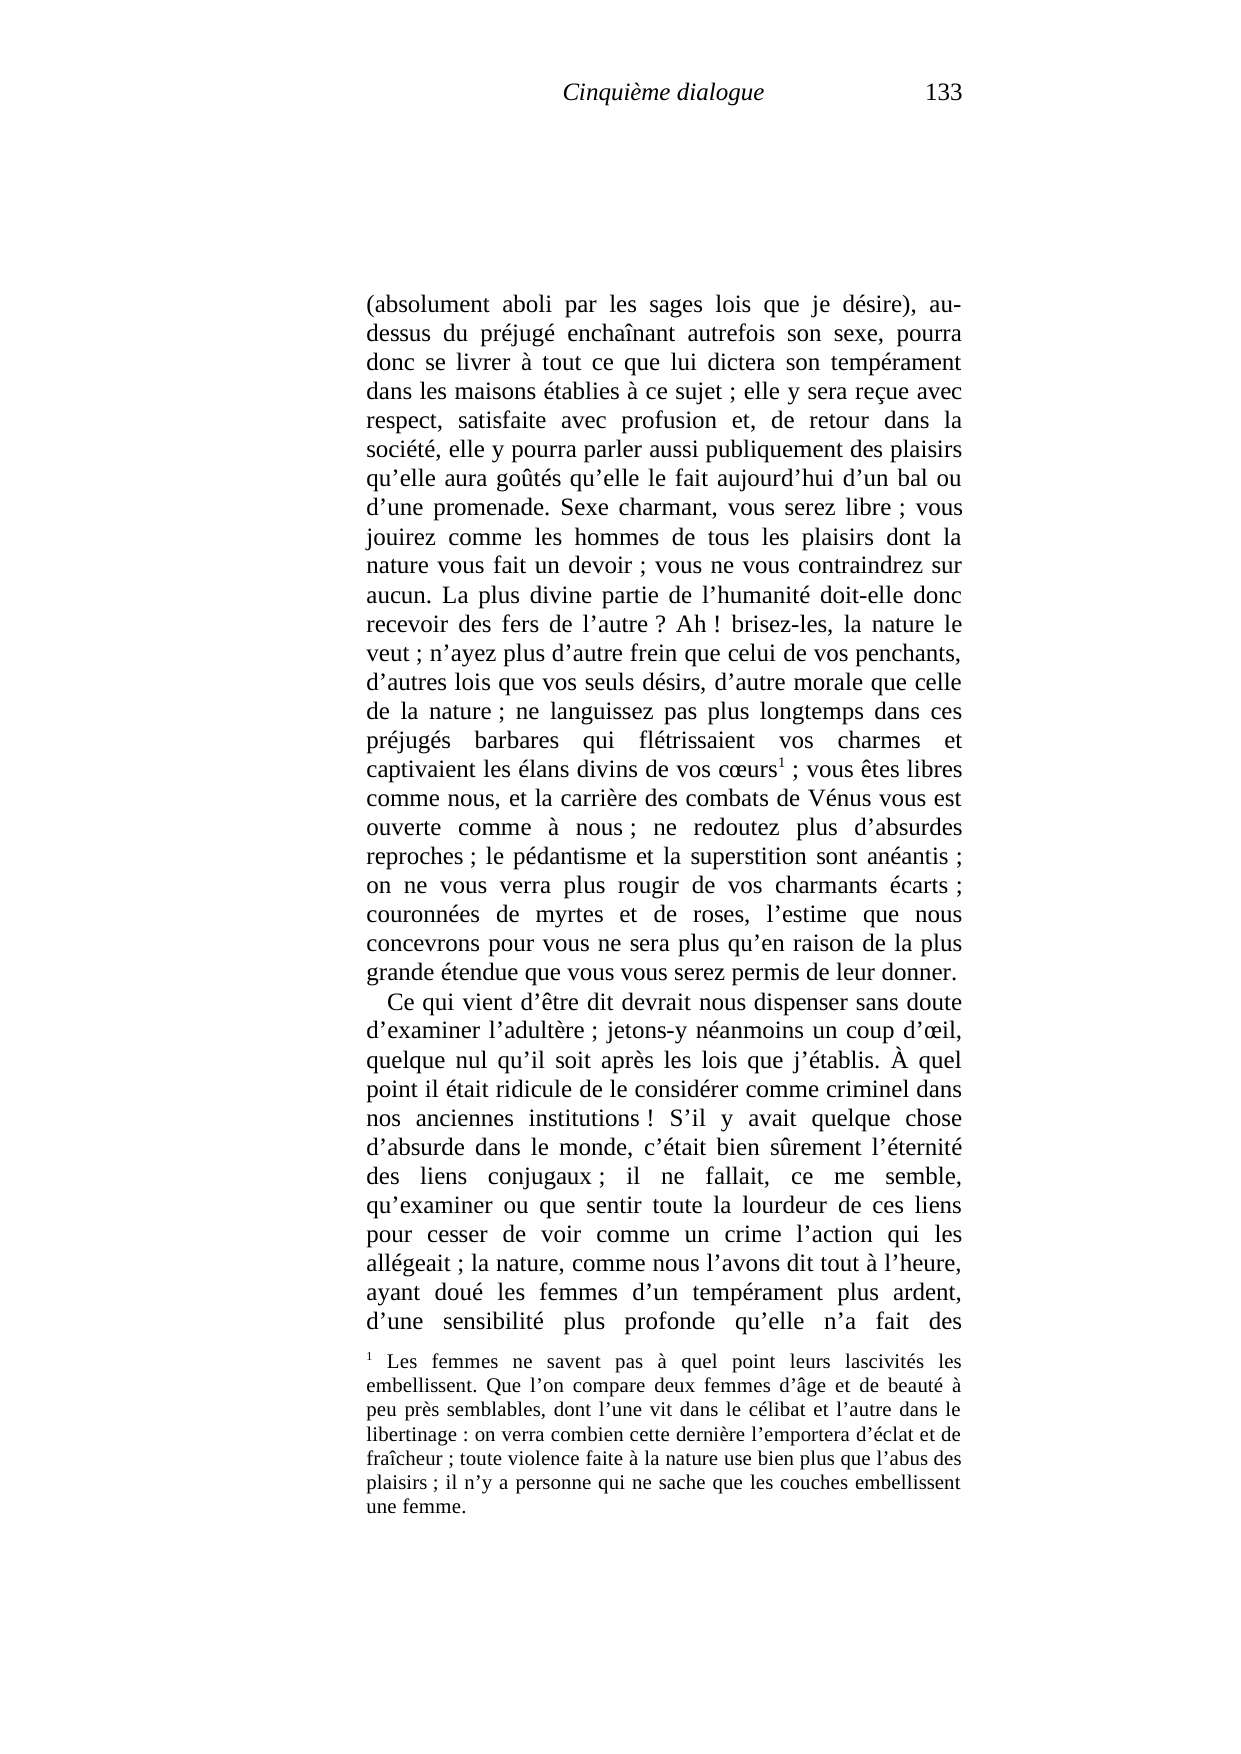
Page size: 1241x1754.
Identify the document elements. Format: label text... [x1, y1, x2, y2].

text Les femmes ne savent pas à quel point leurs lascivités les embellissent. Que l’on compare deux femmes d’âge et de beauté à peu près semblables, dont l’une vit dans le célibat et l’autre dans le libertinage : on verra combien cette dernière l’emportera d’éclat et de fraîcheur ; toute violence faite à la nature use bien plus que l’abus des plaisirs ; il n’y a personne qui ne sache que les couches embellissent une femme. [366, 1349, 962, 1518]
text (absolument aboli par les sages lois que je désire), au-dessus du préjugé enchaînant autrefois son sexe, pourra donc se livrer à tout ce que lui dictera son tempérament dans les maisons établies à ce sujet ; elle y sera reçue avec respect, satisfaite avec profusion et, de retour dans la société, elle y pourra parler aussi publiquement des plaisirs qu’elle aura goûtés qu’elle le fait aujourd’hui d’un bal ou d’une promenade. Sexe charmant, vous serez libre ; vous jouirez comme les hommes de tous les plaisirs dont la nature vous fait un devoir ; vous ne vous contraindrez sur aucun. La plus divine partie de l’humanité doit-elle donc recevoir des fers de l’autre ? Ah ! brisez-les, la nature le veut ; n’ayez plus d’autre frein que celui de vos penchants, d’autres lois que vos seuls désirs, d’autre morale que celle de la nature ; ne languissez pas plus longtemps dans ces préjugés barbares qui flétrissaient vos charmes et captivaient les élans divins de vos cœurs ; vous êtes libres comme nous, et la carrière des combats de Vénus vous est ouverte comme à nous ; ne redoutez plus d’absurdes reproches ; le pédantisme et la superstition sont anéantis ; on ne vous verra plus rougir de vos charmants écarts ; couronnées de myrtes et de roses, l’estime que nous concevrons pour vous ne sera plus qu’en raison de la plus grande étendue que vous vous serez permis de leur donner. [366, 289, 962, 986]
text Ce qui vient d’être dit devrait nous dispenser sans doute d’examiner l’adultère ; jetons-y néanmoins un coup d’œil, quelque nul qu’il soit après les lois que j’établis. À quel point il était ridicule de le considérer comme criminel dans nos anciennes institutions ! S’il y avait quelque chose d’absurde dans le monde, c’était bien sûrement l’éternité des liens conjugaux ; il ne fallait, ce me semble, qu’examiner ou que sentir toute la lourdeur de ces liens pour cesser de voir comme un crime l’action qui les allégeait ; la nature, comme nous l’avons dit tout à l’heure, ayant doué les femmes d’un tempérament plus ardent, d’une sensibilité plus profonde qu’elle n’a fait des [366, 986, 962, 1335]
